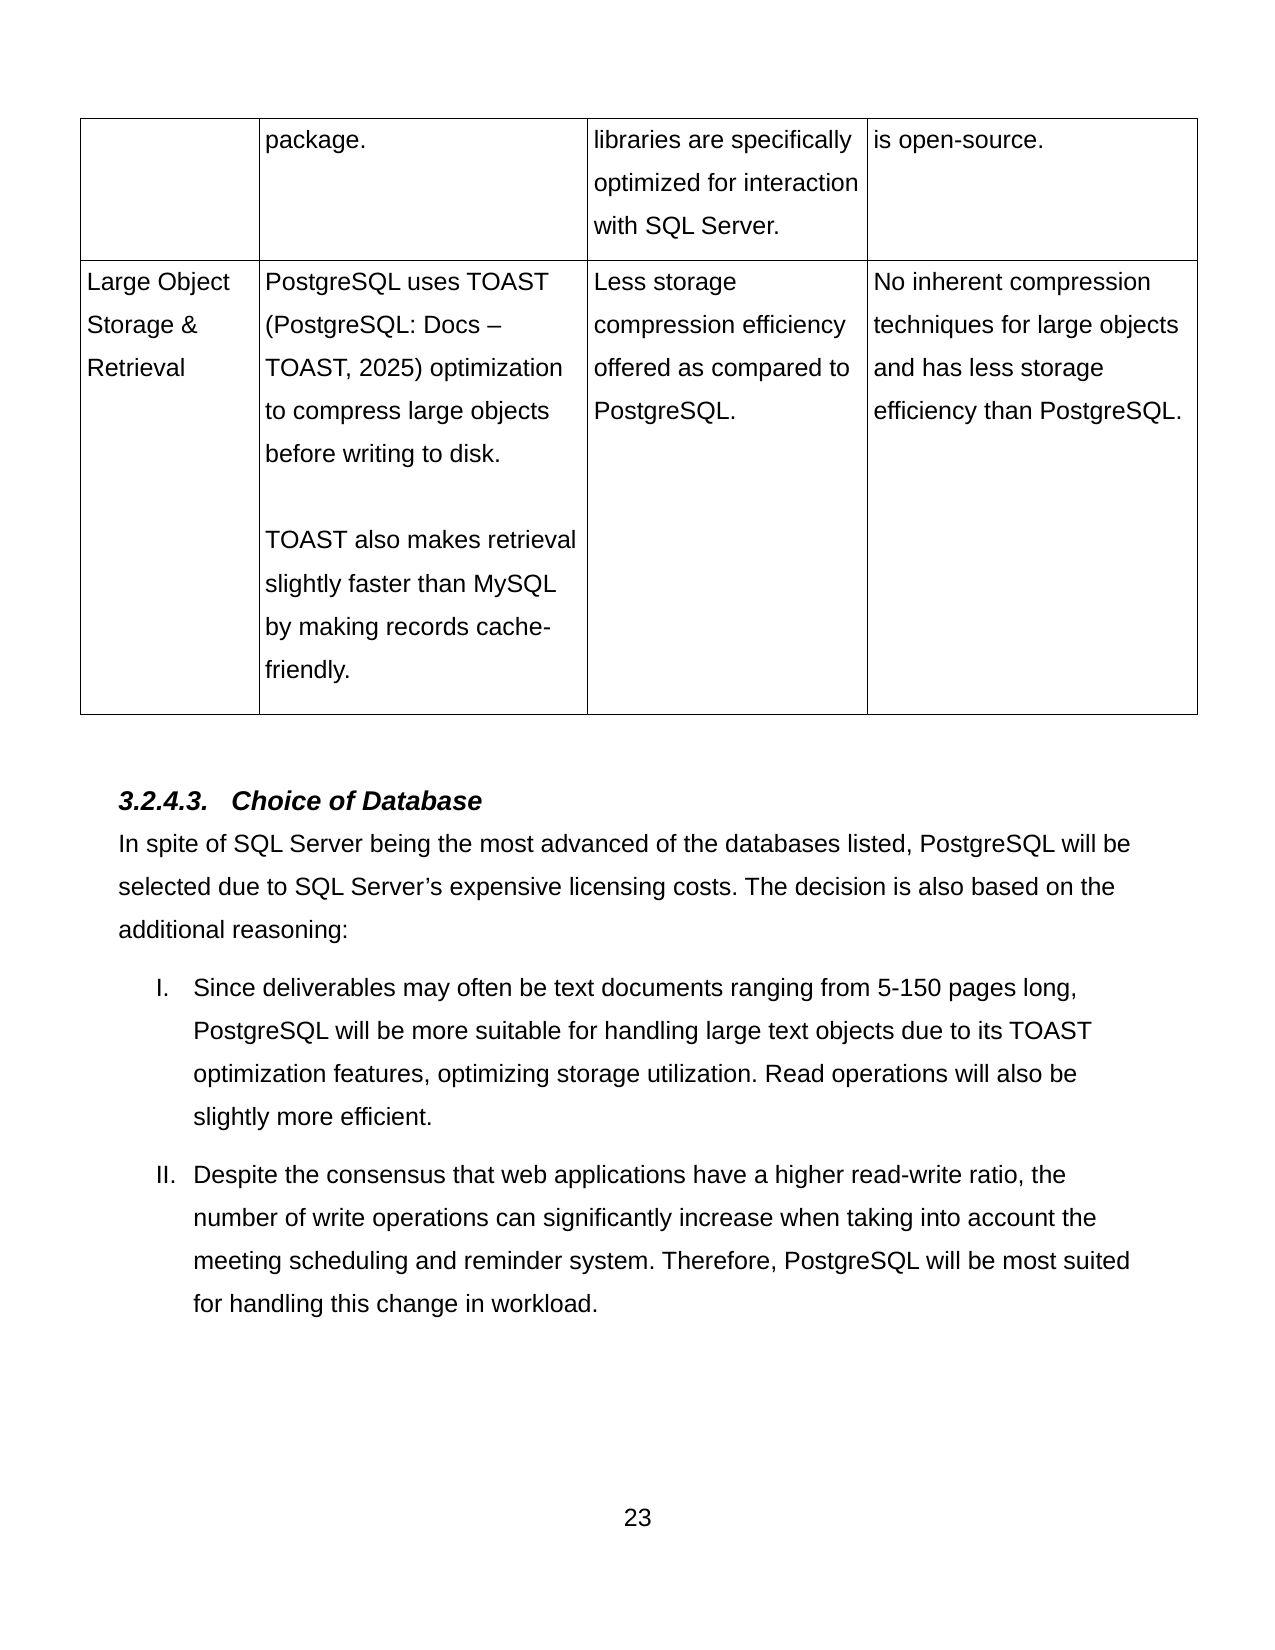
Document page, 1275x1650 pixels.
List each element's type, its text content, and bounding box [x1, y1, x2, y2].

table_cell [81, 119, 259, 260]
table_cell No inherent compression techniques for large objects and has less storage efficiency than PostgreSQL. [868, 261, 1197, 713]
text In spite of SQL Server being the most advanced of the databases listed, PostgreSQL will be selected due to SQL Server’s expensive licensing costs. The decision is also based on the additional reasoning: [118, 828, 1157, 943]
table_cell Less storage compression efficiency offered as compared to PostgreSQL. [588, 261, 867, 713]
subtitle Choice of Database [118, 785, 1157, 816]
table_cell libraries are specifically optimized for interaction with SQL Server. [588, 119, 867, 260]
table_cell package. [260, 119, 587, 260]
list Despite the consensus that web applications have a higher read-write ratio, the number of write operations can significantly increase when taking into account the meeting scheduling and reminder system. Therefore, PostgreSQL will be most suited for handling this change in workload. [156, 1159, 1157, 1318]
table_cell is open-source. [868, 119, 1197, 260]
list Since deliverables may often be text documents ranging from 5-150 pages long, PostgreSQL will be more suitable for handling large text objects due to its TOAST optimization features, optimizing storage utilization. Read operations will also be slightly more efficient. [156, 972, 1157, 1131]
table_cell Large Object Storage & Retrieval [81, 261, 259, 713]
table_cell PostgreSQL uses TOAST (PostgreSQL: Docs – TOAST, 2025) optimization to compress large objects before writing to disk. TOAST also makes retrieval slightly faster than MySQL by making records cache-friendly. [260, 261, 587, 713]
